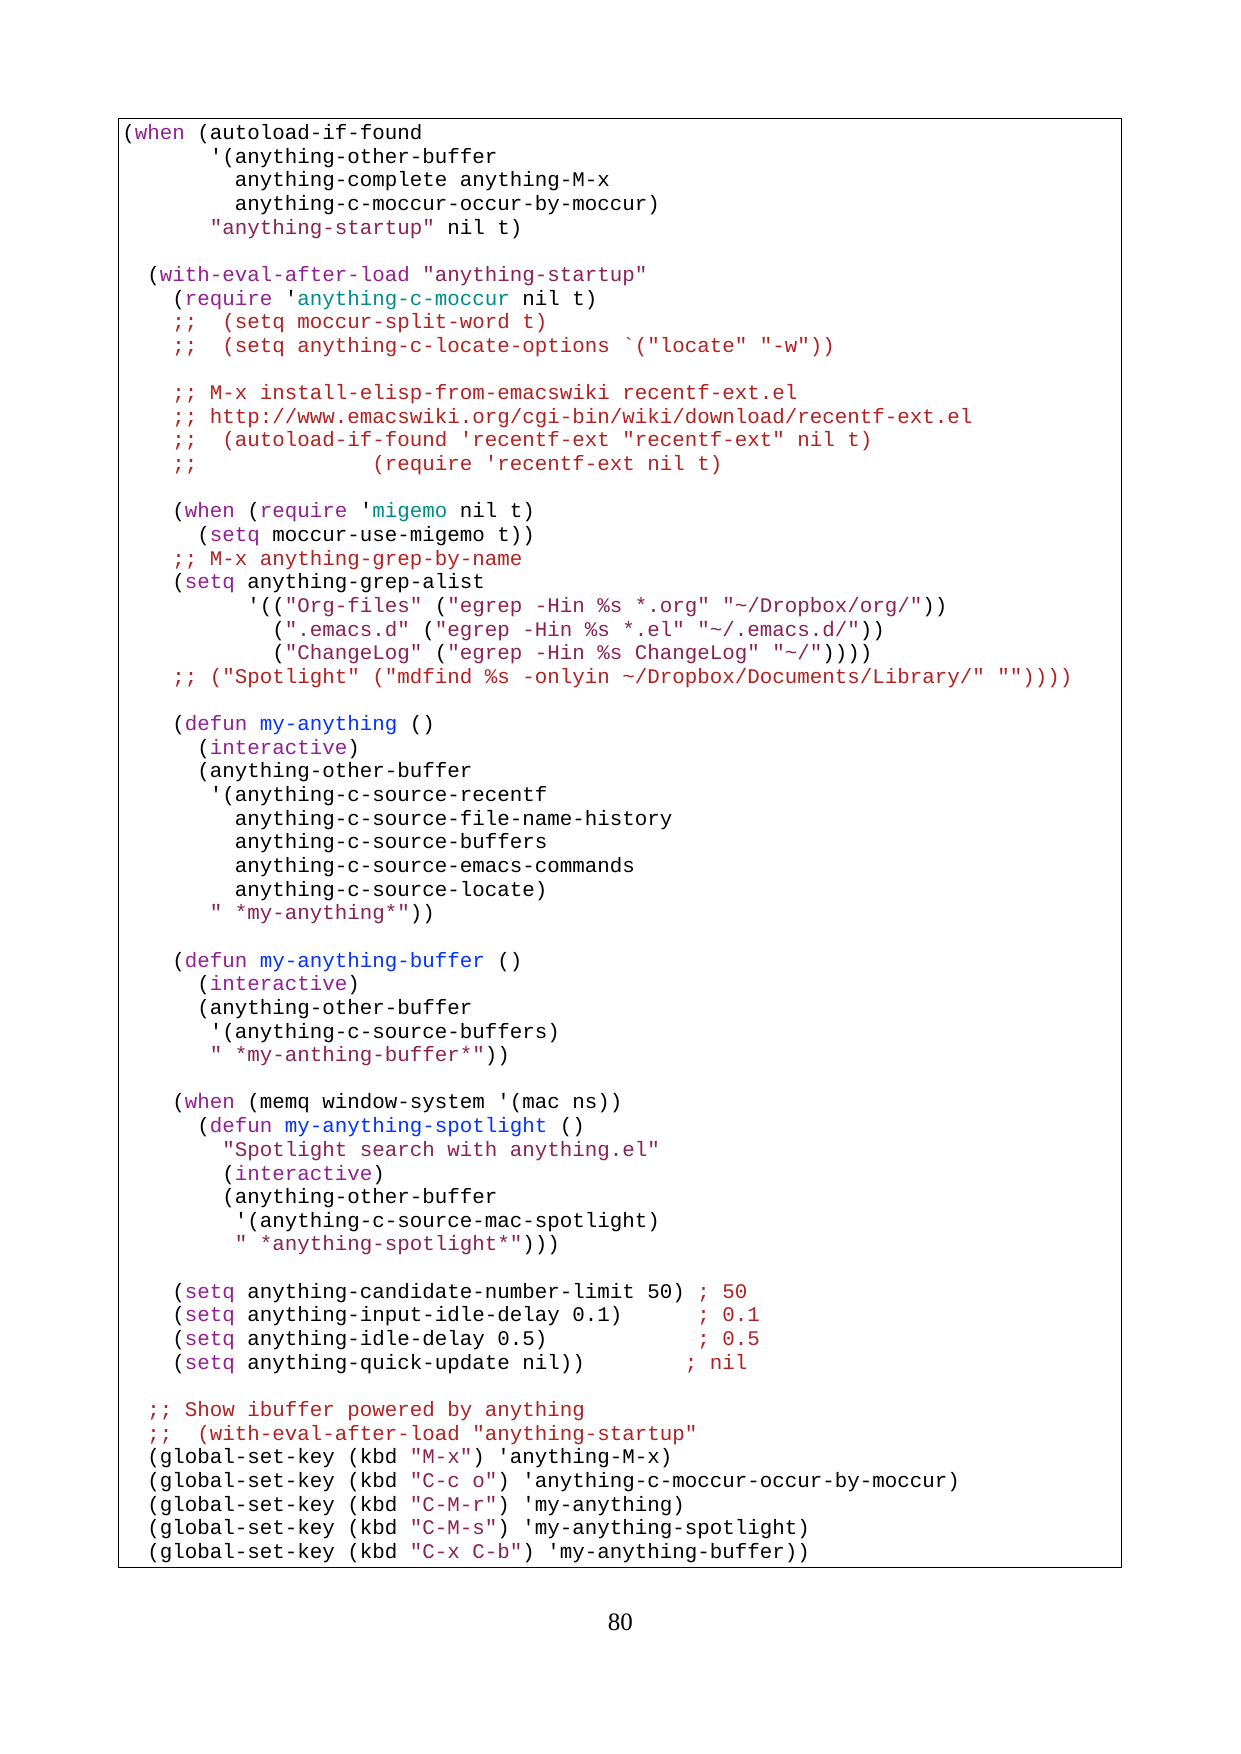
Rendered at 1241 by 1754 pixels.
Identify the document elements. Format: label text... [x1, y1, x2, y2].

text (anything-other-buffer [119, 757, 1121, 780]
text (setq moccur-use-migemo t)) [119, 520, 1121, 544]
text (global-set-key (kbd "C-x C-b") 'my-anything-buffer)) [119, 1537, 1121, 1567]
text anything-c-source-emacs-commands [119, 851, 1121, 875]
text '(anything-other-buffer [119, 142, 1121, 165]
text anything-c-source-buffers [119, 827, 1121, 851]
text (setq anything-idle-delay 0.5) ; 0.5 [119, 1324, 1121, 1348]
text ;; M-x anything-grep-by-name [119, 544, 1121, 567]
text (setq anything-candidate-number-limit 50) ; 50 [119, 1277, 1121, 1300]
text ;; http://www.emacswiki.org/cgi-bin/wiki/download/recentf-ext.el [119, 402, 1121, 426]
text "anything-startup" nil t) [119, 213, 1121, 236]
text ;; ("Spotlight" ("mdfind %s -onlyin ~/Dropbox/Documents/Library/" "")))) [119, 662, 1121, 686]
text anything-complete anything-M-x [119, 165, 1121, 189]
text (setq anything-quick-update nil)) ; nil [119, 1348, 1121, 1371]
text (defun my-anything-buffer () [119, 946, 1121, 969]
text anything-c-source-file-name-history [119, 804, 1121, 827]
text ;; (autoload-if-found 'recentf-ext "recentf-ext" nil t) [119, 426, 1121, 449]
text (anything-other-buffer [119, 1182, 1121, 1206]
text ("ChangeLog" ("egrep -Hin %s ChangeLog" "~/")))) [119, 638, 1121, 662]
text (defun my-anything-spotlight () [119, 1111, 1121, 1135]
text ;; (setq anything-c-locate-options `("locate" "-w")) [119, 331, 1121, 354]
text (global-set-key (kbd "C-c o") 'anything-c-moccur-occur-by-moccur) [119, 1466, 1121, 1489]
text (setq anything-input-idle-delay 0.1) ; 0.1 [119, 1300, 1121, 1324]
text (global-set-key (kbd "M-x") 'anything-M-x) [119, 1442, 1121, 1466]
text "Spotlight search with anything.el" [119, 1135, 1121, 1158]
text (interactive) [119, 969, 1121, 993]
text (global-set-key (kbd "C-M-s") 'my-anything-spotlight) [119, 1513, 1121, 1537]
text ;; (with-eval-after-load "anything-startup" [119, 1419, 1121, 1442]
text (setq anything-grep-alist [119, 567, 1121, 591]
text (".emacs.d" ("egrep -Hin %s *.el" "~/.emacs.d/")) [119, 615, 1121, 638]
text '(anything-c-source-buffers) [119, 1017, 1121, 1040]
text (interactive) [119, 733, 1121, 757]
text (when (require 'migemo nil t) [119, 496, 1121, 520]
text (with-eval-after-load "anything-startup" [119, 260, 1121, 284]
text (when (memq window-system '(mac ns)) [119, 1088, 1121, 1111]
text ;; (setq moccur-split-word t) [119, 307, 1121, 331]
text ;; M-x install-elisp-from-emacswiki recentf-ext.el [119, 378, 1121, 402]
text anything-c-source-locate) [119, 875, 1121, 898]
text anything-c-moccur-occur-by-moccur) [119, 189, 1121, 213]
text ;; Show ibuffer powered by anything [119, 1395, 1121, 1419]
text '(("Org-files" ("egrep -Hin %s *.org" "~/Dropbox/org/")) [119, 591, 1121, 615]
text (anything-other-buffer [119, 993, 1121, 1017]
text (global-set-key (kbd "C-M-r") 'my-anything) [119, 1489, 1121, 1513]
text " *anything-spotlight*"))) [119, 1229, 1121, 1253]
text '(anything-c-source-mac-spotlight) [119, 1206, 1121, 1229]
text (require 'anything-c-moccur nil t) [119, 284, 1121, 307]
text '(anything-c-source-recentf [119, 780, 1121, 804]
text (when (autoload-if-found [119, 119, 1121, 142]
text " *my-anything*")) [119, 898, 1121, 922]
text ;; (require 'recentf-ext nil t) [119, 449, 1121, 473]
text (interactive) [119, 1158, 1121, 1182]
text (defun my-anything () [119, 709, 1121, 733]
text " *my-anthing-buffer*")) [119, 1040, 1121, 1064]
